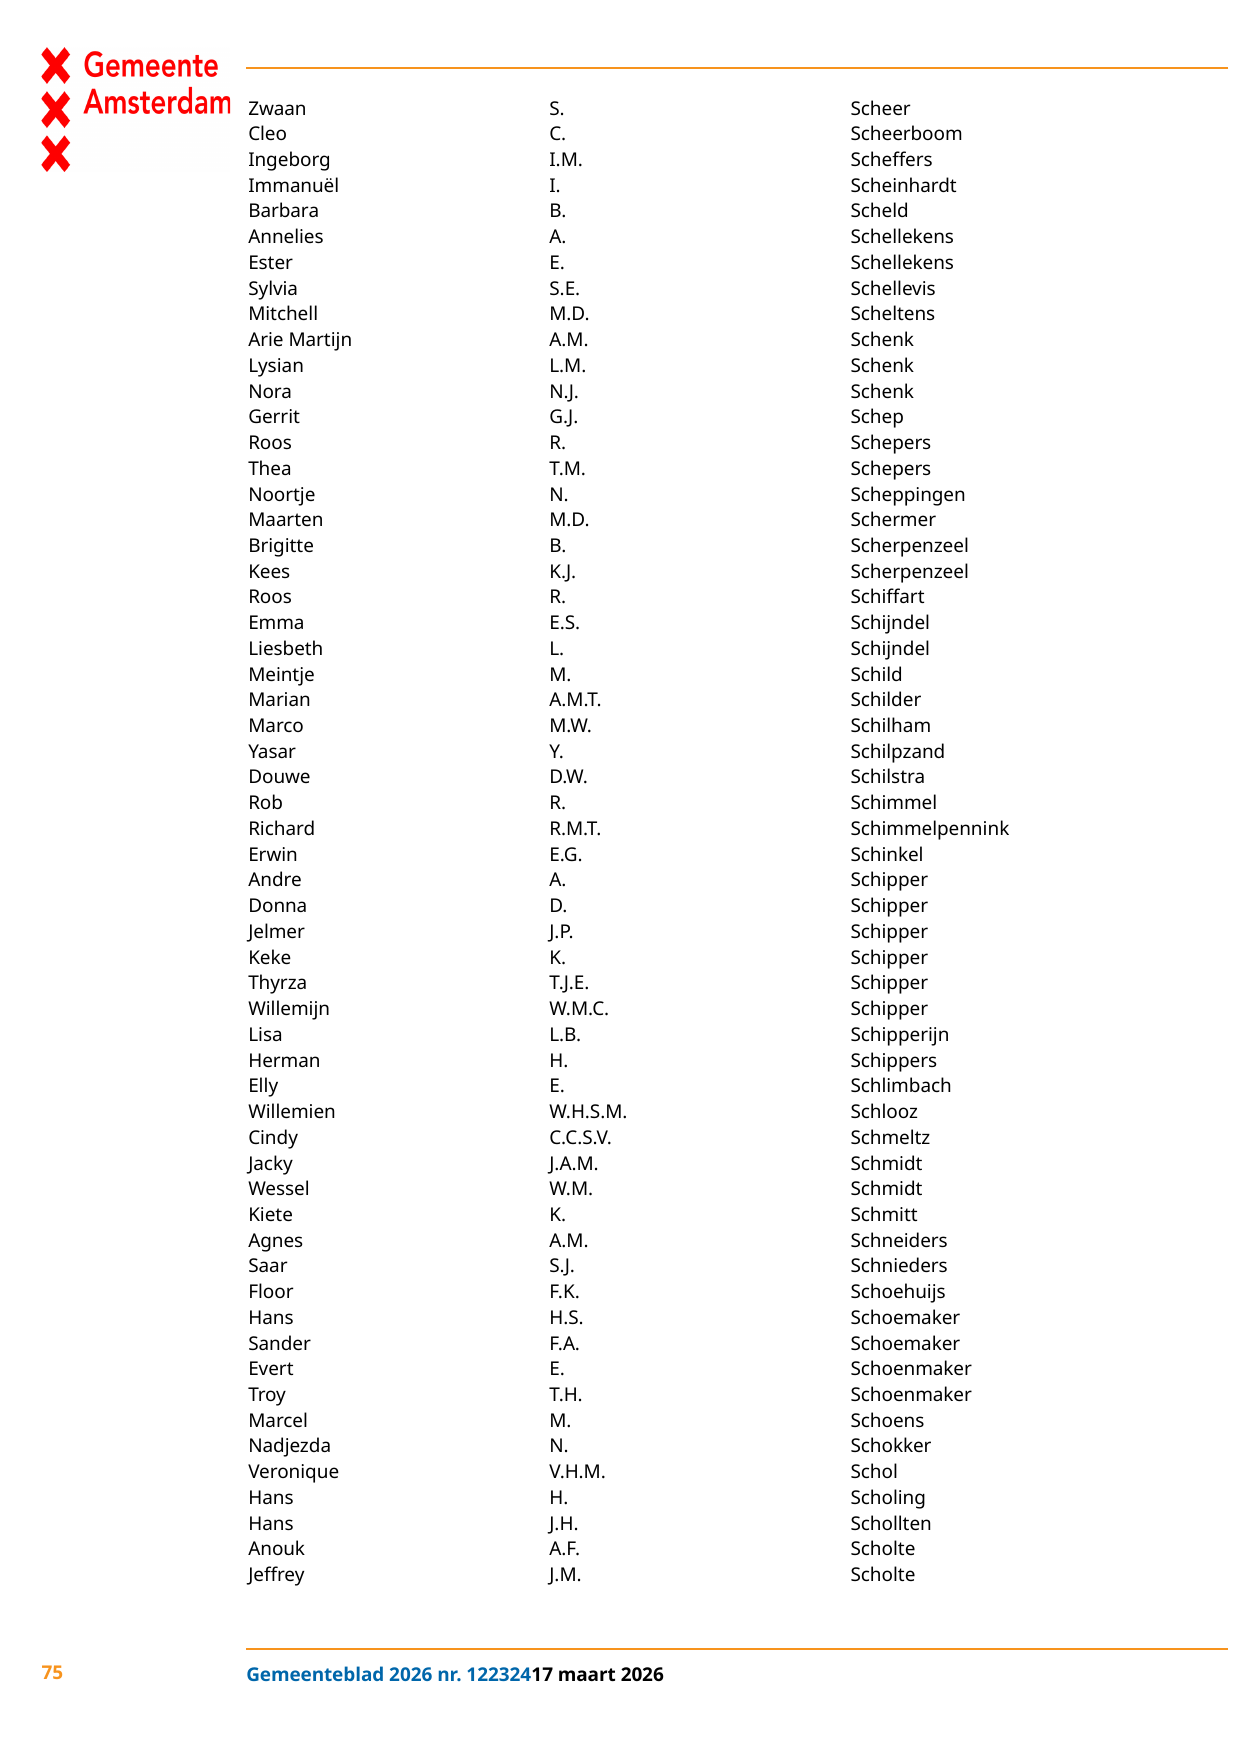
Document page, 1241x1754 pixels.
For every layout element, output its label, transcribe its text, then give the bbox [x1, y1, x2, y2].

table_cell Donna [248, 893, 549, 918]
table_cell Schep [850, 404, 1152, 429]
table_cell Veronique [248, 1459, 549, 1484]
table_cell Richard [248, 815, 549, 841]
table_cell Schlooz [850, 1098, 1152, 1124]
table_cell Hans [248, 1510, 549, 1536]
table_cell Nora [248, 378, 549, 403]
table_cell Schijndel [850, 609, 1152, 635]
table_cell Cleo [248, 121, 549, 146]
table_cell Schoenmaker [850, 1381, 1152, 1407]
table_cell Y. [549, 738, 850, 764]
table_cell S.J. [549, 1253, 850, 1278]
table_cell R. [549, 584, 850, 609]
table_cell Floor [248, 1278, 549, 1304]
table_cell Schimmel [850, 790, 1152, 815]
table_cell Schipper [850, 944, 1152, 969]
table_cell Erwin [248, 841, 549, 867]
table_cell R.M.T. [549, 815, 850, 841]
table_cell Willemijn [248, 995, 549, 1021]
table_cell Hans [248, 1484, 549, 1510]
table_cell Schenk [850, 326, 1152, 352]
table_cell Schoemaker [850, 1304, 1152, 1330]
table_cell E. [549, 1356, 850, 1381]
table_cell Willemien [248, 1098, 549, 1124]
table_cell Schlimbach [850, 1073, 1152, 1098]
table_cell S. [549, 95, 850, 121]
table_cell Schilstra [850, 764, 1152, 789]
table_cell Schellekens [850, 249, 1152, 275]
table_cell A.M.T. [549, 687, 850, 712]
table_cell Hans [248, 1304, 549, 1330]
table_cell Herman [248, 1047, 549, 1072]
table_cell M. [549, 1407, 850, 1433]
table_cell E. [549, 1073, 850, 1098]
table_cell Schimmelpennink [850, 815, 1152, 841]
table_cell Andre [248, 867, 549, 892]
table_cell J.H. [549, 1510, 850, 1536]
table_cell Schipperijn [850, 1021, 1152, 1047]
table_cell A.M. [549, 1227, 850, 1253]
table_cell B. [549, 532, 850, 558]
table_cell Brigitte [248, 532, 549, 558]
table_cell E. [549, 249, 850, 275]
table_cell Agnes [248, 1227, 549, 1253]
table_cell J.A.M. [549, 1150, 850, 1175]
table_cell Scheer [850, 95, 1152, 121]
table_cell M.W. [549, 712, 850, 738]
table_cell Schild [850, 661, 1152, 687]
table_cell Ester [248, 249, 549, 275]
table_cell Lysian [248, 352, 549, 378]
table_cell G.J. [549, 404, 850, 429]
table_cell N.J. [549, 378, 850, 403]
table_cell A. [549, 867, 850, 892]
table_cell R. [549, 790, 850, 815]
table_cell Meintje [248, 661, 549, 687]
table_cell Roos [248, 584, 549, 609]
table_cell Zwaan [248, 95, 549, 121]
table_cell E.S. [549, 609, 850, 635]
table_cell Evert [248, 1356, 549, 1381]
table_cell M. [549, 661, 850, 687]
table_cell M.D. [549, 301, 850, 326]
table_cell Gerrit [248, 404, 549, 429]
table_cell Schippers [850, 1047, 1152, 1072]
table_cell C.C.S.V. [549, 1124, 850, 1150]
table_cell R. [549, 429, 850, 455]
table_cell I. [549, 172, 850, 198]
table_cell Schepers [850, 455, 1152, 481]
table_cell Schol [850, 1459, 1152, 1484]
table_cell Jeffrey [248, 1561, 549, 1587]
table_cell Schipper [850, 995, 1152, 1021]
table_cell Lisa [248, 1021, 549, 1047]
table_cell Thea [248, 455, 549, 481]
table_cell Schinkel [850, 841, 1152, 867]
table_cell Scholte [850, 1536, 1152, 1561]
table_cell Marco [248, 712, 549, 738]
table_cell Immanuël [248, 172, 549, 198]
table_cell J.P. [549, 918, 850, 944]
table_cell L.M. [549, 352, 850, 378]
table_cell Schellekens [850, 224, 1152, 249]
table_cell Scheltens [850, 301, 1152, 326]
table_cell Scheld [850, 198, 1152, 223]
table_cell C. [549, 121, 850, 146]
table_cell Scheerboom [850, 121, 1152, 146]
table_cell B. [549, 198, 850, 223]
table_cell Scherpenzeel [850, 558, 1152, 584]
table_cell N. [549, 481, 850, 506]
table_cell Scheffers [850, 146, 1152, 172]
table_cell Troy [248, 1381, 549, 1407]
table_cell Scholing [850, 1484, 1152, 1510]
table_cell Schmidt [850, 1175, 1152, 1201]
table_cell Cindy [248, 1124, 549, 1150]
table_cell Schoehuijs [850, 1278, 1152, 1304]
table_cell Douwe [248, 764, 549, 789]
table_cell H.S. [549, 1304, 850, 1330]
table_cell J.M. [549, 1561, 850, 1587]
table_cell Scholte [850, 1561, 1152, 1587]
table_cell Wessel [248, 1175, 549, 1201]
table_cell Jacky [248, 1150, 549, 1175]
table_cell I.M. [549, 146, 850, 172]
table_cell Schnieders [850, 1253, 1152, 1278]
table_cell Barbara [248, 198, 549, 223]
table_cell Scheinhardt [850, 172, 1152, 198]
table_cell V.H.M. [549, 1459, 850, 1484]
table_cell D.W. [549, 764, 850, 789]
table_cell T.J.E. [549, 970, 850, 995]
table_cell F.A. [549, 1330, 850, 1356]
table_cell Schoens [850, 1407, 1152, 1433]
table_cell Nadjezda [248, 1433, 549, 1458]
table_cell Thyrza [248, 970, 549, 995]
table_cell Arie Martijn [248, 326, 549, 352]
table_cell H. [549, 1484, 850, 1510]
table_cell Mitchell [248, 301, 549, 326]
table_cell K.J. [549, 558, 850, 584]
table_cell Schiffart [850, 584, 1152, 609]
table_cell Schepers [850, 429, 1152, 455]
table_cell Schijndel [850, 635, 1152, 661]
table_cell W.M.C. [549, 995, 850, 1021]
table_cell Schellevis [850, 275, 1152, 301]
table_cell Noortje [248, 481, 549, 506]
table_cell Schokker [850, 1433, 1152, 1458]
table_cell L.B. [549, 1021, 850, 1047]
table_cell A. [549, 224, 850, 249]
picture [41, 47, 231, 172]
table_cell T.H. [549, 1381, 850, 1407]
table_cell Yasar [248, 738, 549, 764]
table_cell Rob [248, 790, 549, 815]
table_cell E.G. [549, 841, 850, 867]
table_cell L. [549, 635, 850, 661]
table_cell Schenk [850, 352, 1152, 378]
table_cell Schmitt [850, 1201, 1152, 1227]
table_cell Ingeborg [248, 146, 549, 172]
table_cell Roos [248, 429, 549, 455]
table_cell Saar [248, 1253, 549, 1278]
table_cell Schipper [850, 893, 1152, 918]
table_cell S.E. [549, 275, 850, 301]
table_cell Schipper [850, 867, 1152, 892]
table_cell Schilder [850, 687, 1152, 712]
table_cell A.F. [549, 1536, 850, 1561]
table_cell Schermer [850, 506, 1152, 532]
table_cell Sander [248, 1330, 549, 1356]
table_cell Kiete [248, 1201, 549, 1227]
table_cell Schipper [850, 918, 1152, 944]
table_cell F.K. [549, 1278, 850, 1304]
table_cell Schenk [850, 378, 1152, 403]
table_cell D. [549, 893, 850, 918]
table_cell Schmeltz [850, 1124, 1152, 1150]
table_cell W.M. [549, 1175, 850, 1201]
table_cell M.D. [549, 506, 850, 532]
table_cell Annelies [248, 224, 549, 249]
table_cell H. [549, 1047, 850, 1072]
table_cell K. [549, 944, 850, 969]
table_cell Maarten [248, 506, 549, 532]
table_cell Schoenmaker [850, 1356, 1152, 1381]
table_cell Schollten [850, 1510, 1152, 1536]
table_cell Schilham [850, 712, 1152, 738]
table_cell Schilpzand [850, 738, 1152, 764]
table_cell K. [549, 1201, 850, 1227]
table_cell Sylvia [248, 275, 549, 301]
table_cell Elly [248, 1073, 549, 1098]
table_cell W.H.S.M. [549, 1098, 850, 1124]
table_cell Liesbeth [248, 635, 549, 661]
table_cell Marcel [248, 1407, 549, 1433]
table_cell Scherpenzeel [850, 532, 1152, 558]
table_cell N. [549, 1433, 850, 1458]
table_cell Schneiders [850, 1227, 1152, 1253]
table_cell Marian [248, 687, 549, 712]
table_cell Anouk [248, 1536, 549, 1561]
table_cell Emma [248, 609, 549, 635]
table_cell Schipper [850, 970, 1152, 995]
table_cell A.M. [549, 326, 850, 352]
table_cell Jelmer [248, 918, 549, 944]
table_cell Keke [248, 944, 549, 969]
table_cell Schmidt [850, 1150, 1152, 1175]
table_cell Scheppingen [850, 481, 1152, 506]
table_cell Schoemaker [850, 1330, 1152, 1356]
table_cell Kees [248, 558, 549, 584]
table_cell T.M. [549, 455, 850, 481]
